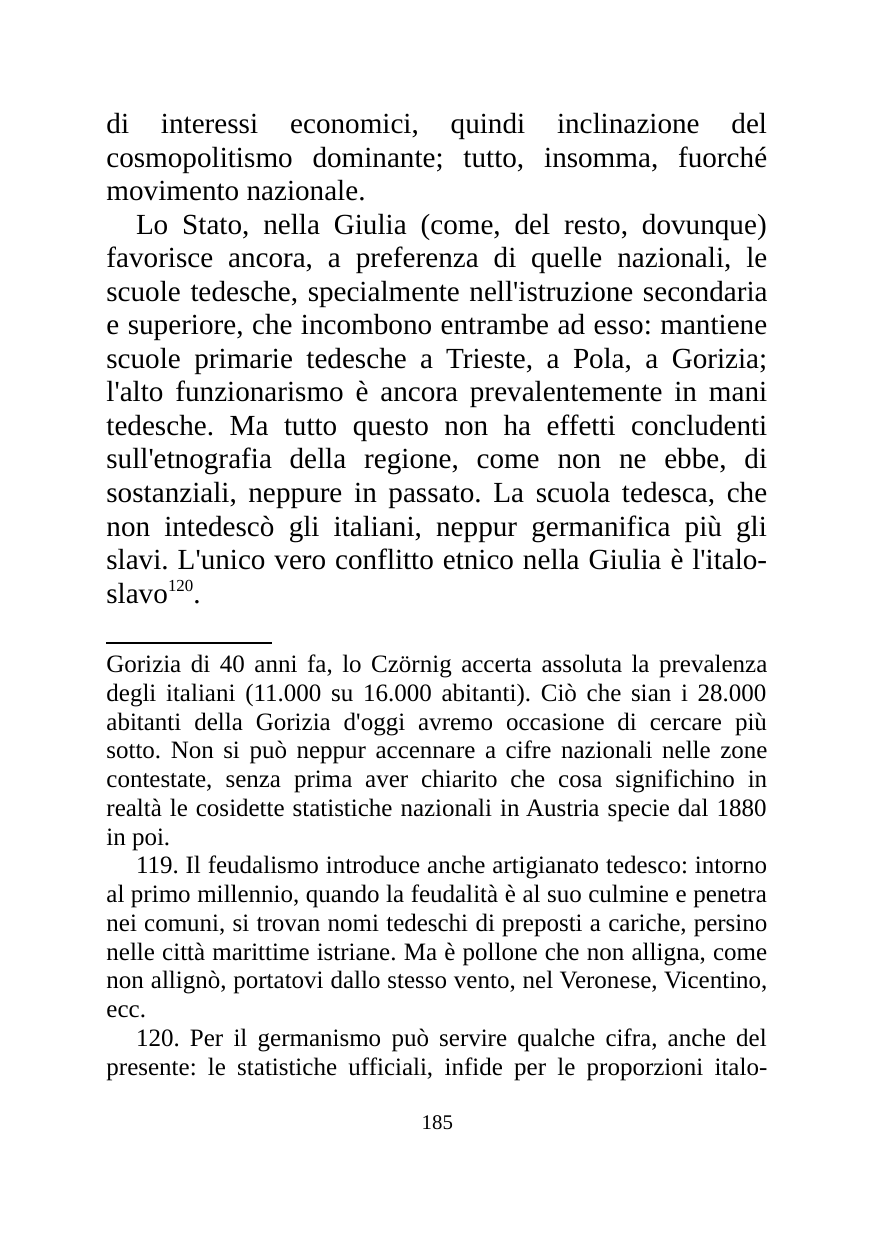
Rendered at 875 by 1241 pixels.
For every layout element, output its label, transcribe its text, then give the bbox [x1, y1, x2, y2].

text Gorizia di 40 anni fa, lo Czörnig accerta assoluta la prevalenza degli italiani (11.000 su 16.000 abitanti). Ciò che sian i 28.000 abitanti della Gorizia d'oggi avremo occasione di cercare più sotto. Non si può neppur accennare a cifre nazionali nelle zone contestate, senza prima aver chiarito che cosa significhino in realtà le cosidette statistiche nazionali in Austria specie dal 1880 in poi. [106, 649, 768, 850]
text . Il feudalismo introduce anche artigianato tedesco: intorno al primo millennio, quando la feudalità è al suo culmine e penetra nei comuni, si trovan nomi tedeschi di preposti a cariche, persino nelle città marittime istriane. Ma è pollone che non alligna, come non allignò, portatovi dallo stesso vento, nel Veronese, Vicentino, ecc. [106, 850, 768, 1023]
text . Per il germanismo può servire qualche cifra, anche del presente: le statistiche ufficiali, infide per le proporzioni italo- [106, 1023, 768, 1080]
text Lo Stato, nella Giulia (come, del resto, dovunque) favorisce ancora, a preferenza di quelle nazionali, le scuole tedesche, specialmente nell'istruzione secondaria e superiore, che incombono entrambe ad esso: mantiene scuole primarie tedesche a Trieste, a Pola, a Gorizia; l'alto funzionarismo è ancora prevalentemente in mani tedesche. Ma tutto questo non ha effetti concludenti sull'etnografia della regione, come non ne ebbe, di sostanziali, neppure in passato. La scuola tedesca, che non intedescò gli italiani, neppur germanifica più gli slavi. L'unico vero conflitto etnico nella Giulia è l'italo-slavo. [106, 207, 768, 609]
text di interessi economici, quindi inclinazione del cosmopolitismo dominante; tutto, insomma, fuorché movimento nazionale. [106, 106, 768, 207]
